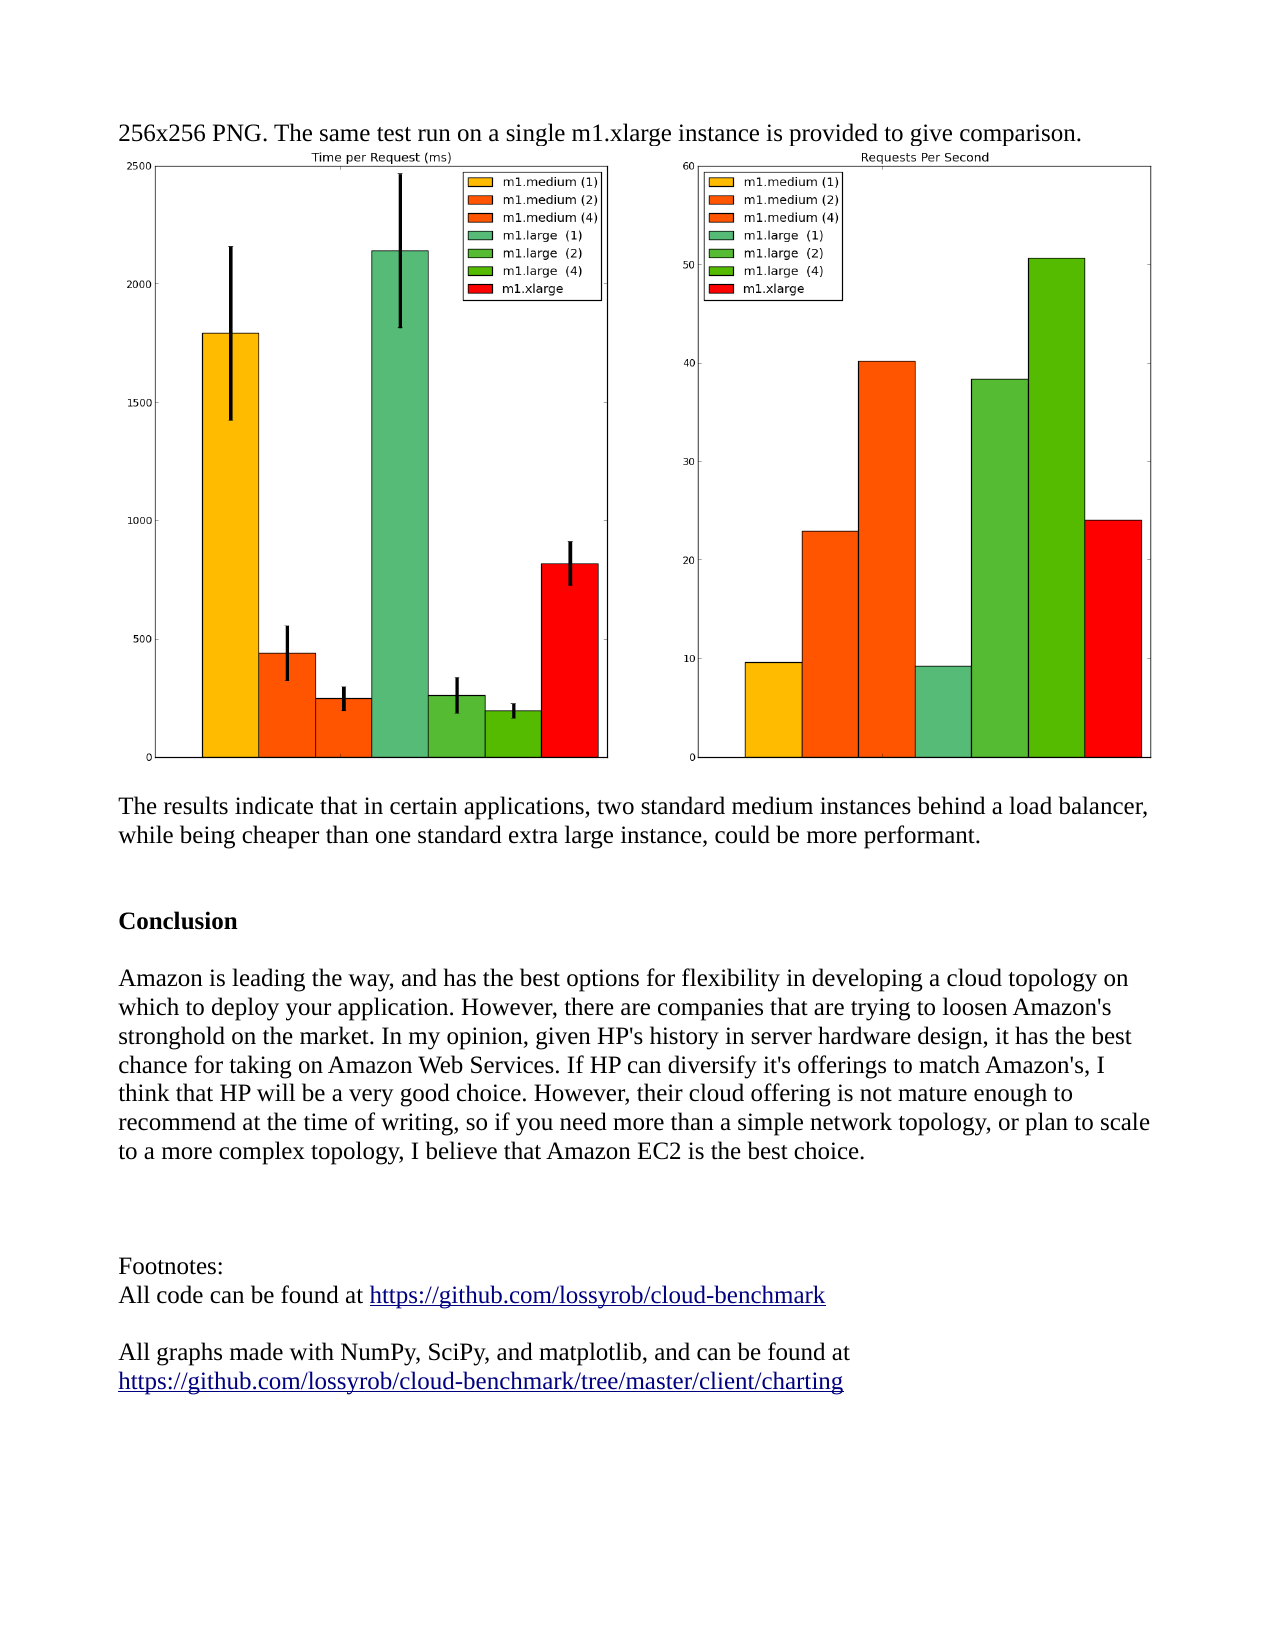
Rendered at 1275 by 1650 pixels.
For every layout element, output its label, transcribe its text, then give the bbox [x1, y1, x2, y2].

text Amazon is leading the way, and has the best options for flexibility in developing a cloud topology on which to deploy your application. However, there are companies that are trying to loosen Amazon's stronghold on the market. In my opinion, given HP's history in server hardware design, it has the best chance for taking on Amazon Web Services. If HP can diversify it's offerings to match Amazon's, I think that HP will be a very good choice. However, their cloud offering is not mature enough to recommend at the time of writing, so if you need more than a simple network topology, or plan to scale to a more complex topology, I believe that Amazon EC2 is the best choice. [118, 963, 1157, 1165]
text All code can be found at https://github.com/lossyrob/cloud-benchmark [118, 1280, 1157, 1308]
text Conclusion [118, 906, 1157, 935]
text 256x256 PNG. The same test run on a single m1.xlarge instance is provided to give comparison. [118, 118, 1157, 146]
text All graphs made with NumPy, SciPy, and matplotlib, and can be found at https://github.com/lossyrob/cloud-benchmark/tree/master/client/charting [118, 1337, 1157, 1395]
text Footnotes: [118, 1251, 1157, 1280]
text The results indicate that in certain applications, two standard medium instances behind a load balancer, while being cheaper than one standard extra large instance, could be more performant. [118, 791, 1157, 848]
picture [118, 146, 1157, 763]
